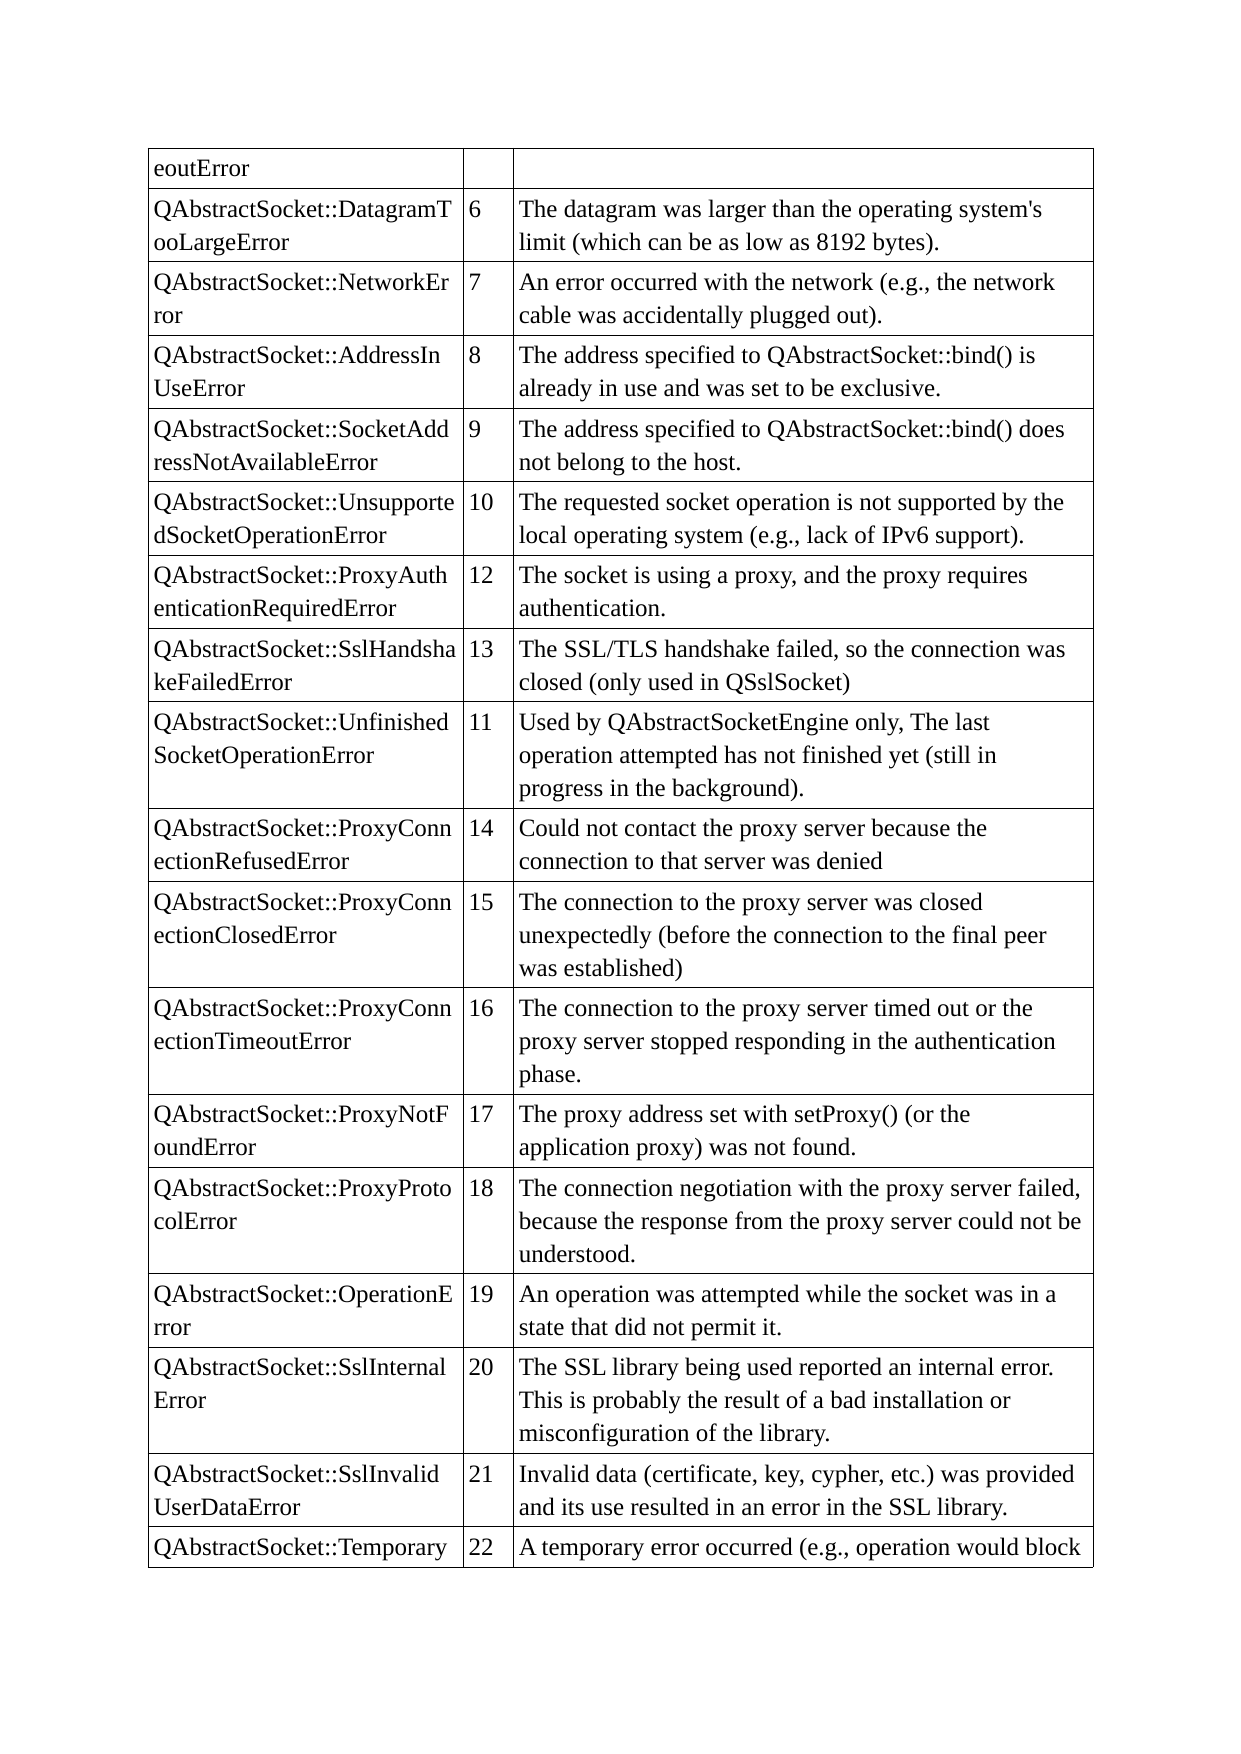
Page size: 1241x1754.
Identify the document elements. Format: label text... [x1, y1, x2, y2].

table_cell [464, 149, 513, 188]
table_cell 15 [464, 882, 513, 987]
table_cell The SSL library being used reported an internal error. This is probably the result of a bad installation or misconfiguration of the library. [514, 1348, 1093, 1453]
table_cell An operation was attempted while the socket was in a state that did not permit it. [514, 1274, 1093, 1347]
table_cell 14 [464, 809, 513, 881]
table_cell QAbstractSocket::ProxyAuthenticationRequiredError [149, 556, 463, 628]
table_cell QAbstractSocket::SslInvalidUserDataError [149, 1454, 463, 1526]
table_cell Could not contact the proxy server because the connection to that server was denied [514, 809, 1093, 881]
table_cell The address specified to QAbstractSocket::bind() does not belong to the host. [514, 409, 1093, 481]
table_cell The datagram was larger than the operating system's limit (which can be as low as 8192 bytes). [514, 189, 1093, 261]
table_cell 21 [464, 1454, 513, 1526]
table_cell [514, 149, 1093, 188]
table_cell QAbstractSocket::OperationError [149, 1274, 463, 1347]
table_cell The connection to the proxy server was closed unexpectedly (before the connection to the final peer was established) [514, 882, 1093, 987]
table_cell The SSL/TLS handshake failed, so the connection was closed (only used in QSslSocket) [514, 629, 1093, 701]
table_cell The requested socket operation is not supported by the local operating system (e.g., lack of IPv6 support). [514, 482, 1093, 554]
table_cell eoutError [149, 149, 463, 188]
table_cell The socket is using a proxy, and the proxy requires authentication. [514, 556, 1093, 628]
table_cell QAbstractSocket::UnsupportedSocketOperationError [149, 482, 463, 554]
table_cell QAbstractSocket::DatagramTooLargeError [149, 189, 463, 261]
table_cell A temporary error occurred (e.g., operation would block [514, 1527, 1093, 1567]
table_cell 17 [464, 1095, 513, 1167]
table_cell 8 [464, 336, 513, 408]
table_cell QAbstractSocket::ProxyConnectionTimeoutError [149, 988, 463, 1094]
table_cell 9 [464, 409, 513, 481]
table_cell QAbstractSocket::Temporary [149, 1527, 463, 1567]
table_cell Used by QAbstractSocketEngine only, The last operation attempted has not finished yet (still in progress in the background). [514, 702, 1093, 808]
table_cell QAbstractSocket::ProxyConnectionRefusedError [149, 809, 463, 881]
table_cell 13 [464, 629, 513, 701]
table_cell 16 [464, 988, 513, 1094]
table_cell QAbstractSocket::ProxyConnectionClosedError [149, 882, 463, 987]
table_cell QAbstractSocket::ProxyProtocolError [149, 1168, 463, 1273]
table_cell QAbstractSocket::AddressInUseError [149, 336, 463, 408]
table_cell 20 [464, 1348, 513, 1453]
table_cell The connection negotiation with the proxy server failed, because the response from the proxy server could not be understood. [514, 1168, 1093, 1273]
table_cell Invalid data (certificate, key, cypher, etc.) was provided and its use resulted in an error in the SSL library. [514, 1454, 1093, 1526]
table_cell 19 [464, 1274, 513, 1347]
table_cell An error occurred with the network (e.g., the network cable was accidentally plugged out). [514, 262, 1093, 334]
table_cell QAbstractSocket::SslInternalError [149, 1348, 463, 1453]
table_cell QAbstractSocket::ProxyNotFoundError [149, 1095, 463, 1167]
table_cell The proxy address set with setProxy() (or the application proxy) was not found. [514, 1095, 1093, 1167]
table_cell QAbstractSocket::SocketAddressNotAvailableError [149, 409, 463, 481]
table_cell 7 [464, 262, 513, 334]
table_cell 22 [464, 1527, 513, 1567]
table_cell The address specified to QAbstractSocket::bind() is already in use and was set to be exclusive. [514, 336, 1093, 408]
table_cell The connection to the proxy server timed out or the proxy server stopped responding in the authentication phase. [514, 988, 1093, 1094]
table_cell QAbstractSocket::SslHandshakeFailedError [149, 629, 463, 701]
table_cell 6 [464, 189, 513, 261]
table_cell QAbstractSocket::NetworkError [149, 262, 463, 334]
table_cell 11 [464, 702, 513, 808]
table_cell 12 [464, 556, 513, 628]
table_cell 18 [464, 1168, 513, 1273]
table_cell QAbstractSocket::UnfinishedSocketOperationError [149, 702, 463, 808]
table_cell 10 [464, 482, 513, 554]
